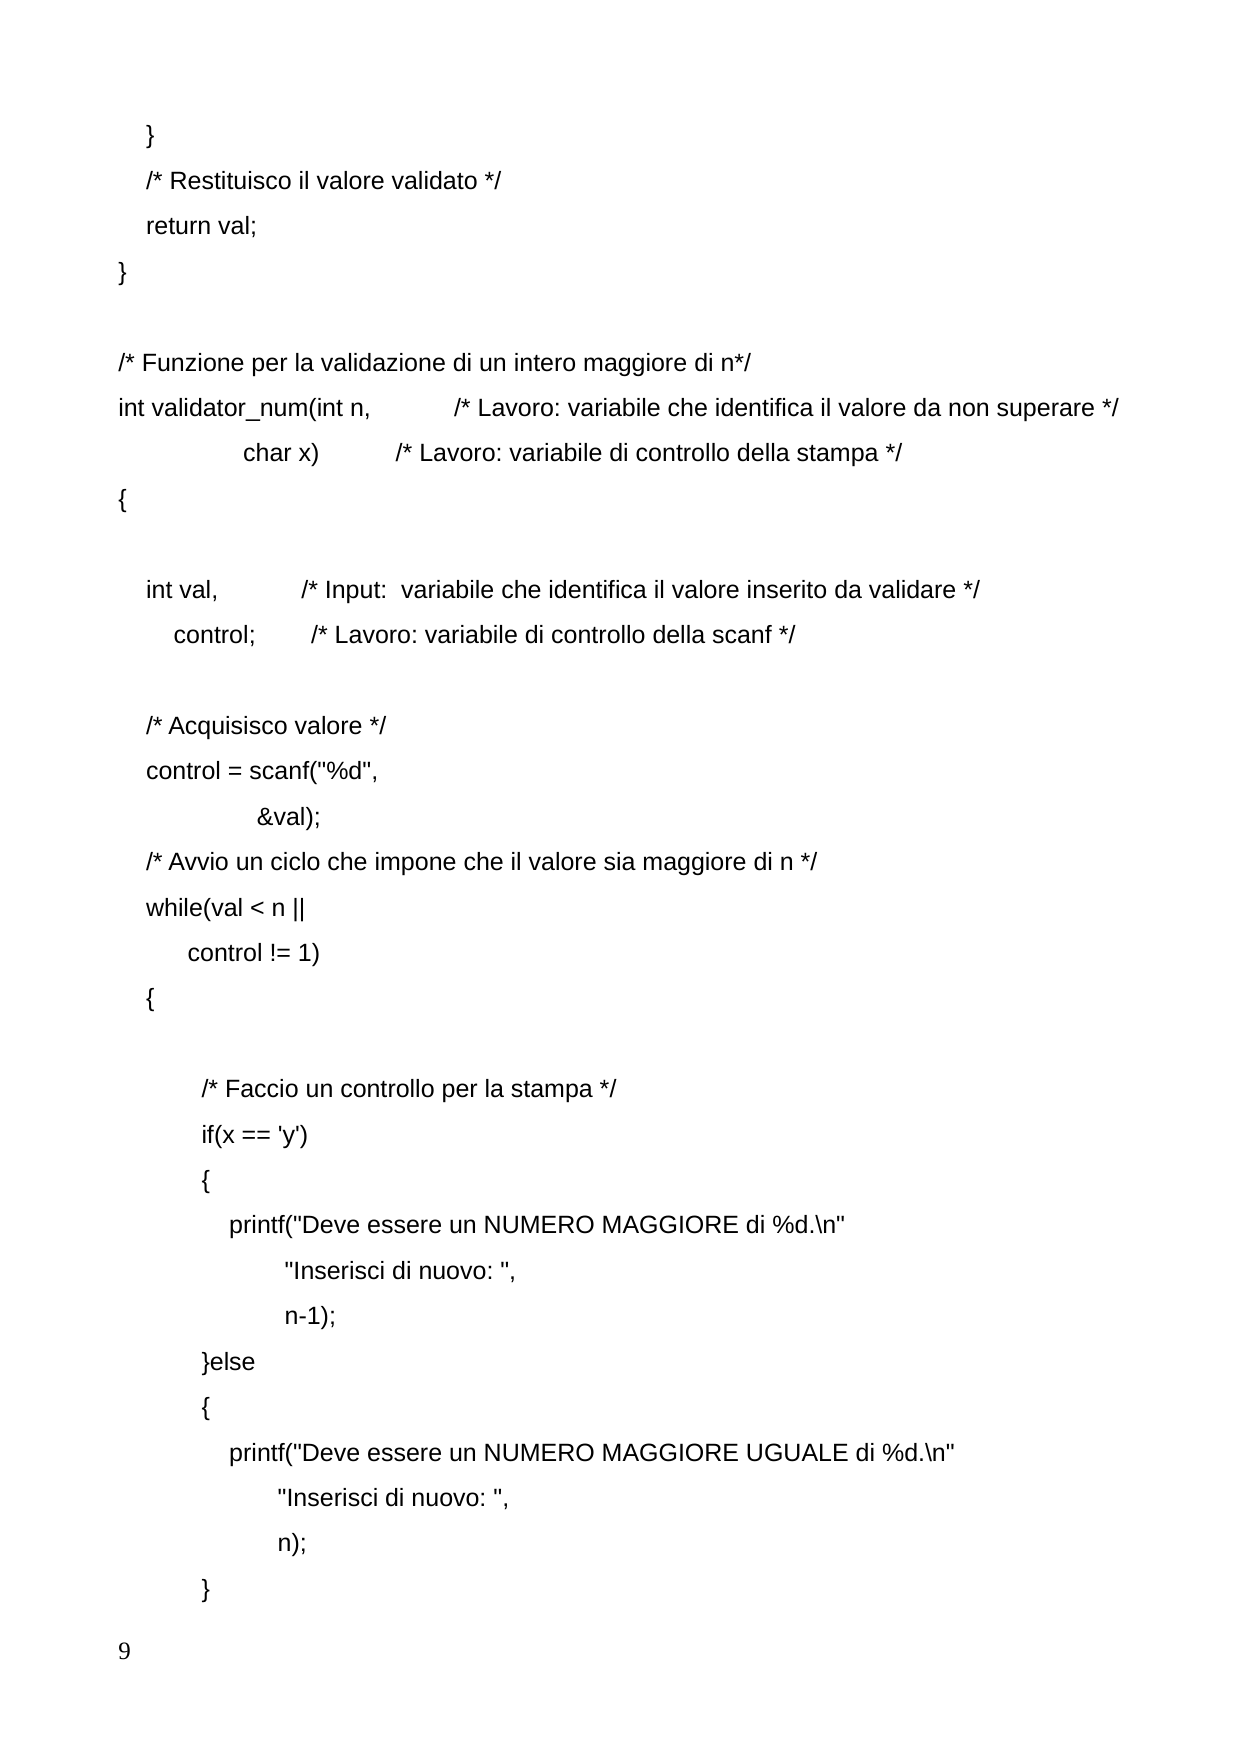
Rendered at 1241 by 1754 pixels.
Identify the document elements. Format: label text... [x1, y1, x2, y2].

text int val, /* Input: variabile che identifica il valore inserito da validare */ [118, 574, 1122, 603]
text /* Faccio un controllo per la stampa */ [118, 1074, 1122, 1103]
text } [118, 120, 1122, 149]
text control != 1) [118, 938, 1122, 967]
text { [118, 1392, 1122, 1421]
text &val); [118, 802, 1122, 830]
text /* Restituisco il valore validato */ [118, 166, 1122, 194]
text }else [118, 1347, 1122, 1375]
text /* Avvio un ciclo che impone che il valore sia maggiore di n */ [118, 847, 1122, 876]
text control; /* Lavoro: variabile di controllo della scanf */ [118, 620, 1122, 649]
text if(x == 'y') [118, 1119, 1122, 1148]
text /* Acquisisco valore */ [118, 711, 1122, 739]
text int validator_num(int n, /* Lavoro: variabile che identifica il valore da non superare */ [118, 393, 1122, 422]
text printf("Deve essere un NUMERO MAGGIORE di %d.\n" [118, 1210, 1122, 1239]
text printf("Deve essere un NUMERO MAGGIORE UGUALE di %d.\n" [118, 1437, 1122, 1466]
text char x) /* Lavoro: variabile di controllo della stampa */ [118, 438, 1122, 467]
text { [118, 1165, 1122, 1194]
text { [118, 983, 1122, 1012]
text "Inserisci di nuovo: ", [118, 1256, 1122, 1284]
text return val; [118, 211, 1122, 240]
text } [118, 257, 1122, 285]
text { [118, 484, 1122, 512]
text n-1); [118, 1301, 1122, 1330]
text while(val < n || [118, 892, 1122, 921]
text n); [118, 1528, 1122, 1557]
text } [118, 1574, 1122, 1602]
text /* Funzione per la validazione di un intero maggiore di n*/ [118, 347, 1122, 376]
text "Inserisci di nuovo: ", [118, 1483, 1122, 1512]
text control = scanf("%d", [118, 756, 1122, 785]
